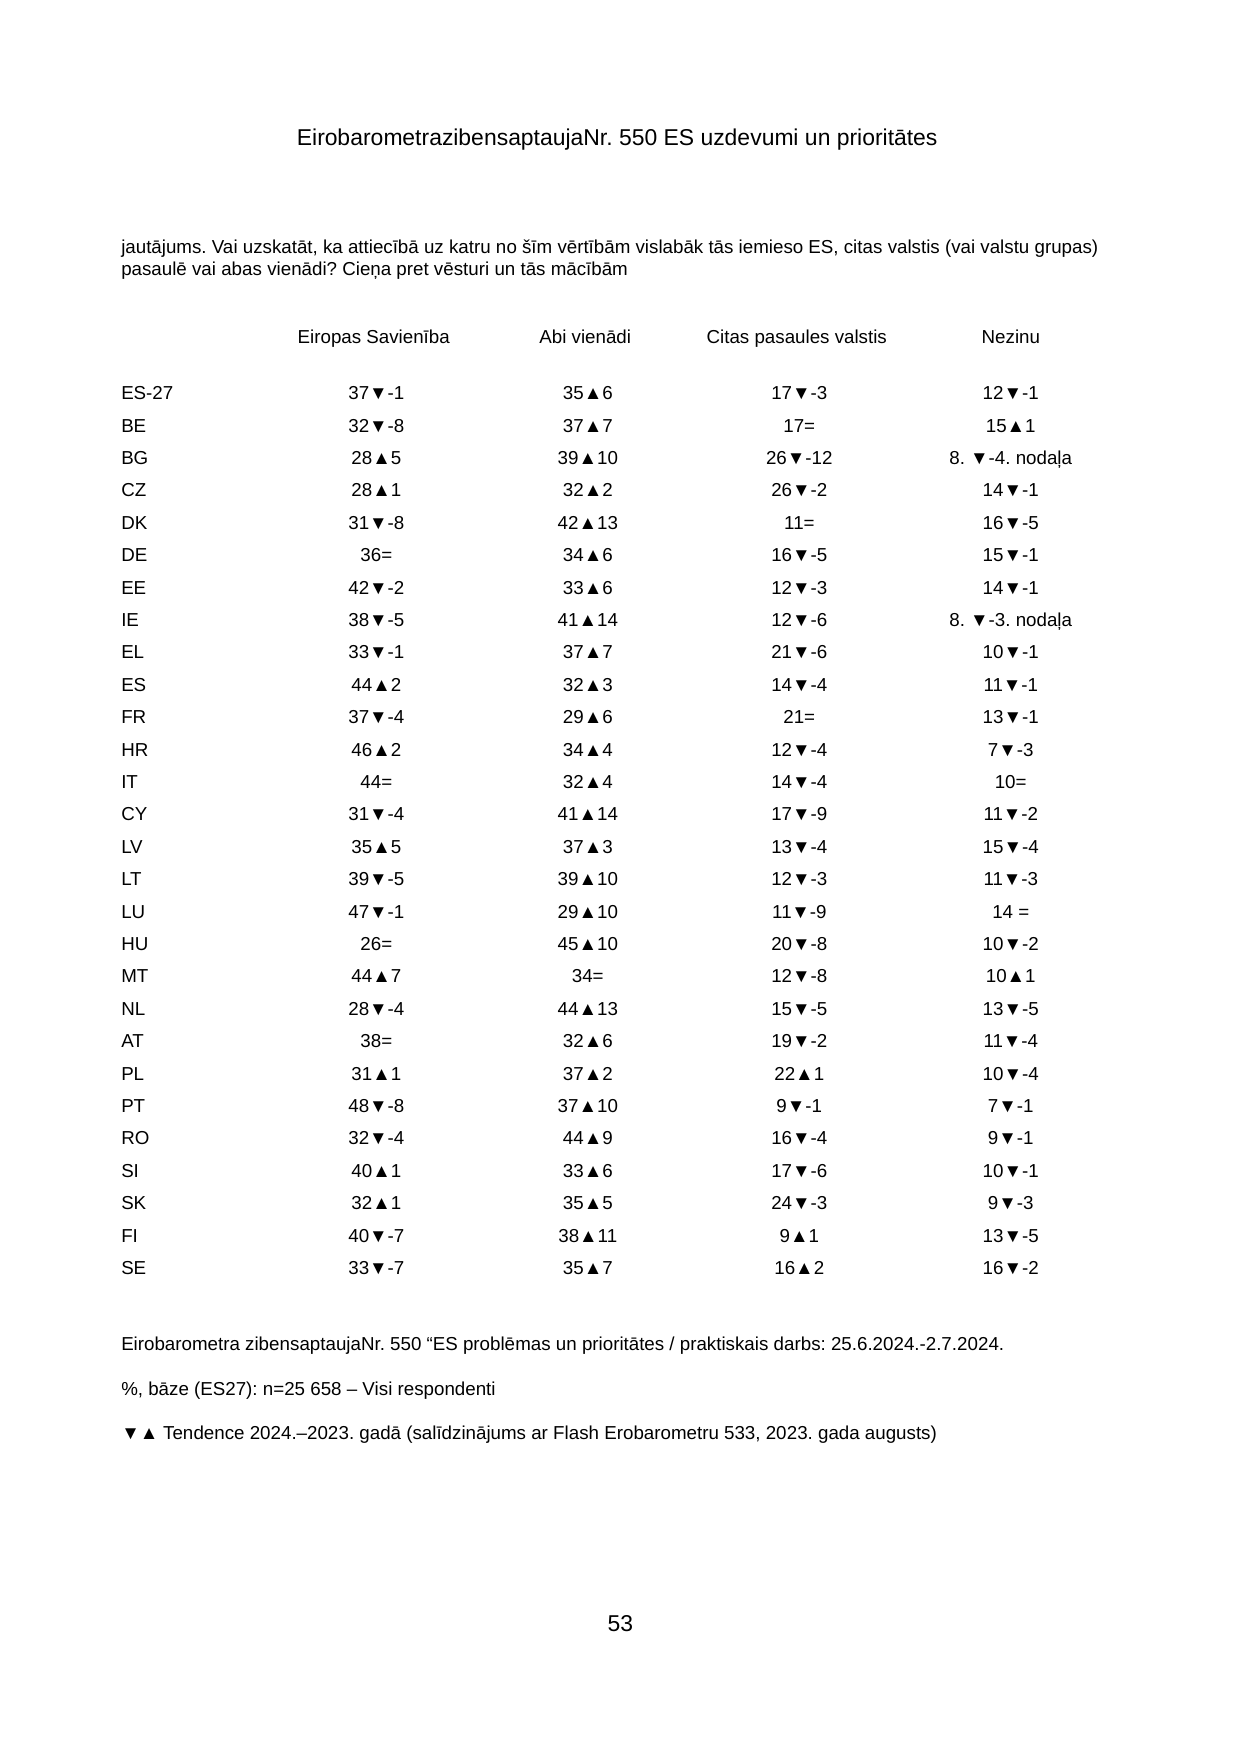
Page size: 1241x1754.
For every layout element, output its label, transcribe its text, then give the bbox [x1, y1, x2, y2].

table_cell [194, 506, 270, 539]
table_cell [194, 571, 270, 603]
table_cell 44▲9 [482, 1122, 693, 1154]
table_cell [194, 409, 270, 441]
table_cell 12▼-6 [693, 604, 905, 636]
table_cell 32▲2 [482, 474, 693, 506]
table_cell 34▲4 [482, 733, 693, 765]
table_cell 44▲7 [270, 960, 482, 992]
table_cell 33▼-7 [270, 1251, 482, 1284]
table_cell LT [118, 863, 194, 895]
table_cell [194, 895, 270, 927]
table_cell 15▼-1 [905, 539, 1116, 571]
table_cell 15▲1 [905, 409, 1116, 441]
table_cell 13▼-1 [905, 701, 1116, 733]
table_cell [194, 863, 270, 895]
table_cell [693, 1284, 905, 1316]
table_cell [194, 604, 270, 636]
table_cell HR [118, 733, 194, 765]
table_cell [194, 668, 270, 701]
table_cell 13▼-4 [693, 830, 905, 863]
table_cell 37▼-4 [270, 701, 482, 733]
table_cell 41▲14 [482, 798, 693, 830]
table_cell 8. ▼-3. nodaļa [905, 604, 1116, 636]
table_cell 11▼-2 [905, 798, 1116, 830]
table_cell [194, 830, 270, 863]
table_cell BG [118, 441, 194, 474]
table_cell Eiropas Savienība [270, 298, 482, 377]
table_cell 38= [270, 1025, 482, 1057]
table_cell [194, 1025, 270, 1057]
table_cell 14 = [905, 895, 1116, 927]
table_cell 44= [270, 765, 482, 798]
table_cell 10▲1 [905, 960, 1116, 992]
table_cell 8. ▼-4. nodaļa [905, 441, 1116, 474]
table_cell CZ [118, 474, 194, 506]
table_cell 38▼-5 [270, 604, 482, 636]
table_cell [194, 1122, 270, 1154]
table_cell [194, 539, 270, 571]
table_cell 39▲10 [482, 441, 693, 474]
table_cell 11▼-1 [905, 668, 1116, 701]
table_cell ES [118, 668, 194, 701]
table_cell Abi vienādi [482, 298, 693, 377]
table_cell DK [118, 506, 194, 539]
table_cell 37▲2 [482, 1057, 693, 1089]
table_cell [118, 1284, 194, 1316]
table_cell 17= [693, 409, 905, 441]
table_cell SK [118, 1187, 194, 1219]
table_cell [905, 1284, 1116, 1316]
table_cell 37▲7 [482, 636, 693, 668]
table_cell 29▲10 [482, 895, 693, 927]
table_cell Nezinu [905, 298, 1116, 377]
table_cell 17▼-6 [693, 1154, 905, 1187]
table_cell 40▲1 [270, 1154, 482, 1187]
table_cell 21= [693, 701, 905, 733]
table_cell 7▼-3 [905, 733, 1116, 765]
table_cell [118, 298, 194, 377]
table_cell 32▼-8 [270, 409, 482, 441]
table_cell 39▲10 [482, 863, 693, 895]
table_cell DE [118, 539, 194, 571]
table_cell LV [118, 830, 194, 863]
table_cell 31▲1 [270, 1057, 482, 1089]
table_cell [194, 992, 270, 1024]
table_cell 48▼-8 [270, 1089, 482, 1122]
table_cell 36= [270, 539, 482, 571]
table_cell BE [118, 409, 194, 441]
table_cell 28▼-4 [270, 992, 482, 1024]
table_cell [194, 928, 270, 960]
table_cell 9▼-1 [905, 1122, 1116, 1154]
table_cell [194, 1219, 270, 1251]
table_cell NL [118, 992, 194, 1024]
table_cell [194, 298, 270, 377]
table_cell 11▼-9 [693, 895, 905, 927]
table_cell [194, 798, 270, 830]
table_cell 40▼-7 [270, 1219, 482, 1251]
table_cell 33▲6 [482, 571, 693, 603]
table_cell 15▼-4 [905, 830, 1116, 863]
table_cell 17▼-3 [693, 377, 905, 409]
table_cell 32▼-4 [270, 1122, 482, 1154]
table_cell 32▲1 [270, 1187, 482, 1219]
table_cell 35▲5 [482, 1187, 693, 1219]
table_cell 9▼-3 [905, 1187, 1116, 1219]
table_cell 41▲14 [482, 604, 693, 636]
table_cell RO [118, 1122, 194, 1154]
table_cell 24▼-3 [693, 1187, 905, 1219]
table_cell 16▼-5 [693, 539, 905, 571]
table_cell 35▲5 [270, 830, 482, 863]
table_cell PL [118, 1057, 194, 1089]
table_cell SI [118, 1154, 194, 1187]
table_cell CY [118, 798, 194, 830]
table_cell SE [118, 1251, 194, 1284]
table_cell 46▲2 [270, 733, 482, 765]
table_cell 26▼-2 [693, 474, 905, 506]
table_cell [194, 1154, 270, 1187]
table_cell 20▼-8 [693, 928, 905, 960]
table_cell 34= [482, 960, 693, 992]
table_cell 38▲11 [482, 1219, 693, 1251]
table_cell 9▲1 [693, 1219, 905, 1251]
table_cell 10= [905, 765, 1116, 798]
table_cell 9▼-1 [693, 1089, 905, 1122]
table_cell 22▲1 [693, 1057, 905, 1089]
table_cell 28▲5 [270, 441, 482, 474]
table_cell 37▲7 [482, 409, 693, 441]
table_cell ES-27 [118, 377, 194, 409]
table_cell Citas pasaules valstis [693, 298, 905, 377]
table_cell 15▼-5 [693, 992, 905, 1024]
table_cell [194, 1187, 270, 1219]
table_cell IT [118, 765, 194, 798]
table_cell ▼▲ Tendence 2024.–2023. gadā (salīdzinājums ar Flash Erobarometru 533, 2023. gada augusts) [118, 1404, 1116, 1460]
table_cell 31▼-8 [270, 506, 482, 539]
table_cell 16▼-4 [693, 1122, 905, 1154]
table_cell PT [118, 1089, 194, 1122]
table_cell 13▼-5 [905, 992, 1116, 1024]
table_cell [194, 733, 270, 765]
table_cell 16▲2 [693, 1251, 905, 1284]
table_cell 37▼-1 [270, 377, 482, 409]
table_cell 34▲6 [482, 539, 693, 571]
table_cell FI [118, 1219, 194, 1251]
table_cell 28▲1 [270, 474, 482, 506]
table_cell 11= [693, 506, 905, 539]
table_cell [194, 765, 270, 798]
table_cell 10▼-2 [905, 928, 1116, 960]
table_cell 26▼-12 [693, 441, 905, 474]
table_cell 10▼-1 [905, 1154, 1116, 1187]
table_cell 7▼-1 [905, 1089, 1116, 1122]
table_cell 10▼-4 [905, 1057, 1116, 1089]
table_cell 31▼-4 [270, 798, 482, 830]
table_cell 10▼-1 [905, 636, 1116, 668]
table_cell 39▼-5 [270, 863, 482, 895]
table_cell HU [118, 928, 194, 960]
table_cell 16▼-2 [905, 1251, 1116, 1284]
table_cell 14▼-4 [693, 765, 905, 798]
table_cell 29▲6 [482, 701, 693, 733]
table_cell FR [118, 701, 194, 733]
table_cell 32▲3 [482, 668, 693, 701]
table_cell 12▼-1 [905, 377, 1116, 409]
table_cell [194, 441, 270, 474]
table_cell EE [118, 571, 194, 603]
table_cell 47▼-1 [270, 895, 482, 927]
table_cell 21▼-6 [693, 636, 905, 668]
table_cell Eirobarometra zibensaptaujaNr. 550 “ES problēmas un prioritātes / praktiskais darbs: 25.6.2024.-2.7.2024. [118, 1316, 1116, 1372]
table_cell 13▼-5 [905, 1219, 1116, 1251]
table_cell 11▼-4 [905, 1025, 1116, 1057]
table_cell AT [118, 1025, 194, 1057]
table_cell 42▼-2 [270, 571, 482, 603]
table_cell 44▲13 [482, 992, 693, 1024]
table_cell %, bāze (ES27): n=25 658 – Visi respondenti [118, 1372, 1116, 1404]
table_cell 33▼-1 [270, 636, 482, 668]
table_cell [194, 1284, 270, 1316]
table_cell 11▼-3 [905, 863, 1116, 895]
table_cell [194, 377, 270, 409]
table_cell [194, 474, 270, 506]
table_cell [482, 1284, 693, 1316]
table_cell 42▲13 [482, 506, 693, 539]
table_cell 12▼-8 [693, 960, 905, 992]
table_cell [270, 1284, 482, 1316]
table_cell 35▲7 [482, 1251, 693, 1284]
table_cell 32▲4 [482, 765, 693, 798]
table_cell MT [118, 960, 194, 992]
table_cell 19▼-2 [693, 1025, 905, 1057]
table_cell 26= [270, 928, 482, 960]
table_cell [194, 701, 270, 733]
table_cell 33▲6 [482, 1154, 693, 1187]
table_cell [194, 1089, 270, 1122]
table_cell 14▼-1 [905, 474, 1116, 506]
table_cell 12▼-3 [693, 863, 905, 895]
table_cell 12▼-4 [693, 733, 905, 765]
table_cell 17▼-9 [693, 798, 905, 830]
table_cell [194, 636, 270, 668]
table_cell [194, 1057, 270, 1089]
table_cell EL [118, 636, 194, 668]
table_cell [194, 1251, 270, 1284]
table_header jautājums. Vai uzskatāt, ka attiecībā uz katru no šīm vērtībām vislabāk tās iemieso ES, citas valstis (vai valstu grupas) pasaulē vai abas vienādi? Cieņa pret vēsturi un tās mācībām [118, 218, 1116, 297]
table_cell 37▲3 [482, 830, 693, 863]
table_cell 16▼-5 [905, 506, 1116, 539]
table_cell 45▲10 [482, 928, 693, 960]
table_cell IE [118, 604, 194, 636]
table_cell LU [118, 895, 194, 927]
table_cell 44▲2 [270, 668, 482, 701]
table_cell 14▼-4 [693, 668, 905, 701]
table_cell 14▼-1 [905, 571, 1116, 603]
table_cell 12▼-3 [693, 571, 905, 603]
table_cell 32▲6 [482, 1025, 693, 1057]
table_cell [194, 960, 270, 992]
table_cell 35▲6 [482, 377, 693, 409]
table_cell 37▲10 [482, 1089, 693, 1122]
